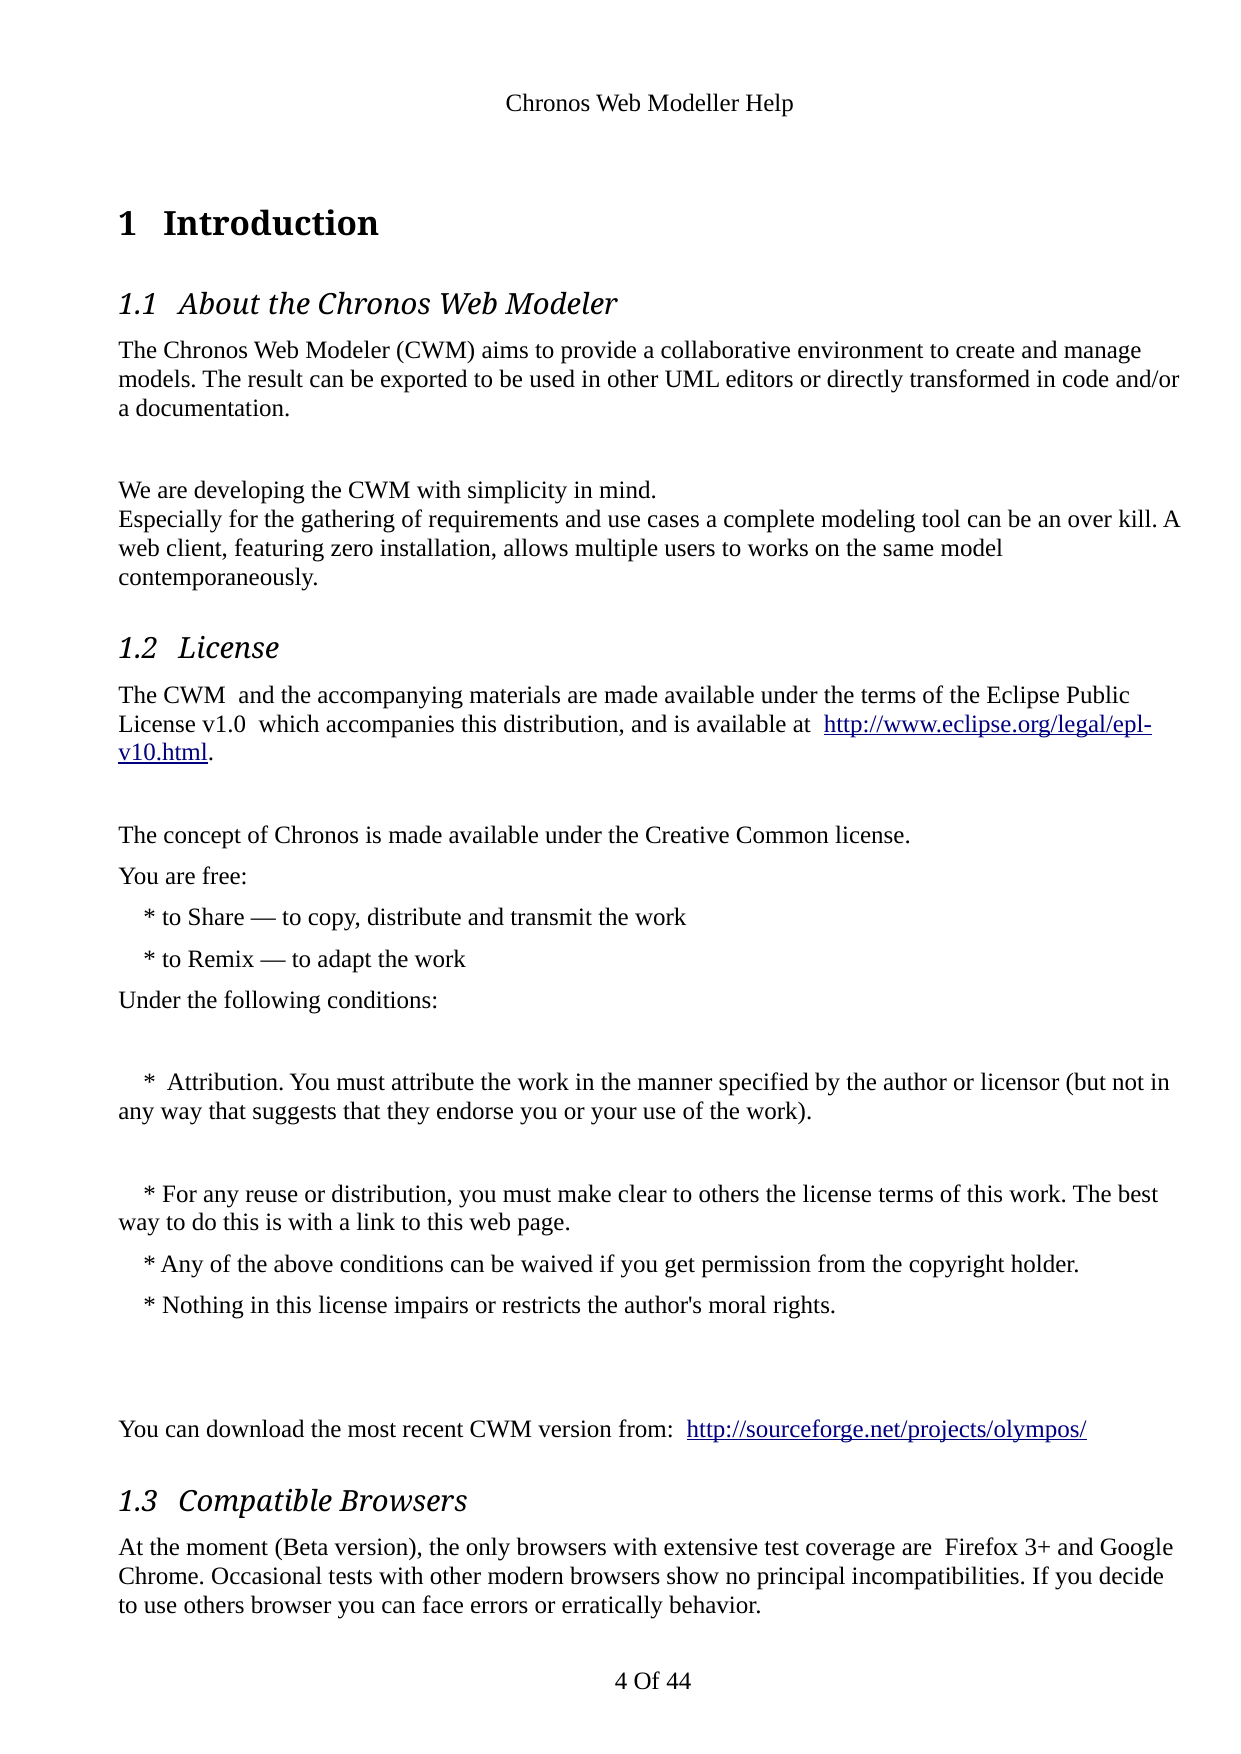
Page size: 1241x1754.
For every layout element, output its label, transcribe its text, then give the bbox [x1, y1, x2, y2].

text * Attribution. You must attribute the work in the manner specified by the author or licensor (but not in any way that suggests that they endorse you or your use of the work). [118, 1067, 1181, 1125]
subtitle About the Chronos Web Modeler [118, 283, 1181, 323]
text * to Remix — to adapt the work [118, 944, 1181, 972]
text You can download the most recent CWM version from: http://sourceforge.net/projects/olympos/ [118, 1414, 1181, 1442]
text * Any of the above conditions can be waived if you get permission from the copyright holder. [118, 1249, 1181, 1277]
subtitle Introduction [118, 200, 1181, 246]
text Under the following conditions: [118, 985, 1181, 1014]
text The concept of Chronos is made available under the Creative Common license. [118, 820, 1181, 849]
text At the moment (Beta version), the only browsers with extensive test coverage are Firefox 3+ and Google Chrome. Occasional tests with other modern browsers show no principal incompatibilities. If you decide to use others browser you can face errors or erratically behavior. [118, 1532, 1181, 1618]
text You are free: [118, 861, 1181, 890]
text The Chronos Web Modeler (CWM) aims to provide a collaborative environment to create and manage models. The result can be exported to be used in other UML editors or directly transformed in code and/or a documentation. [118, 335, 1181, 422]
text * to Share — to copy, distribute and transmit the work [118, 902, 1181, 931]
text We are developing the CWM with simplicity in mind. Especially for the gathering of requirements and use cases a complete modeling tool can be an over kill. A web client, featuring zero installation, allows multiple users to works on the same model contemporaneously. [118, 475, 1181, 590]
text * Nothing in this license impairs or restricts the author's moral rights. [118, 1290, 1181, 1319]
subtitle License [118, 628, 1181, 667]
text The CWM and the accompanying materials are made available under the terms of the Eclipse Public License v1.0 which accompanies this distribution, and is available at http://www.eclipse.org/legal/epl-v10.html. [118, 680, 1181, 766]
subtitle Compatible Browsers [118, 1480, 1181, 1520]
text * For any reuse or distribution, you must make clear to others the license terms of this work. The best way to do this is with a link to this web page. [118, 1179, 1181, 1236]
